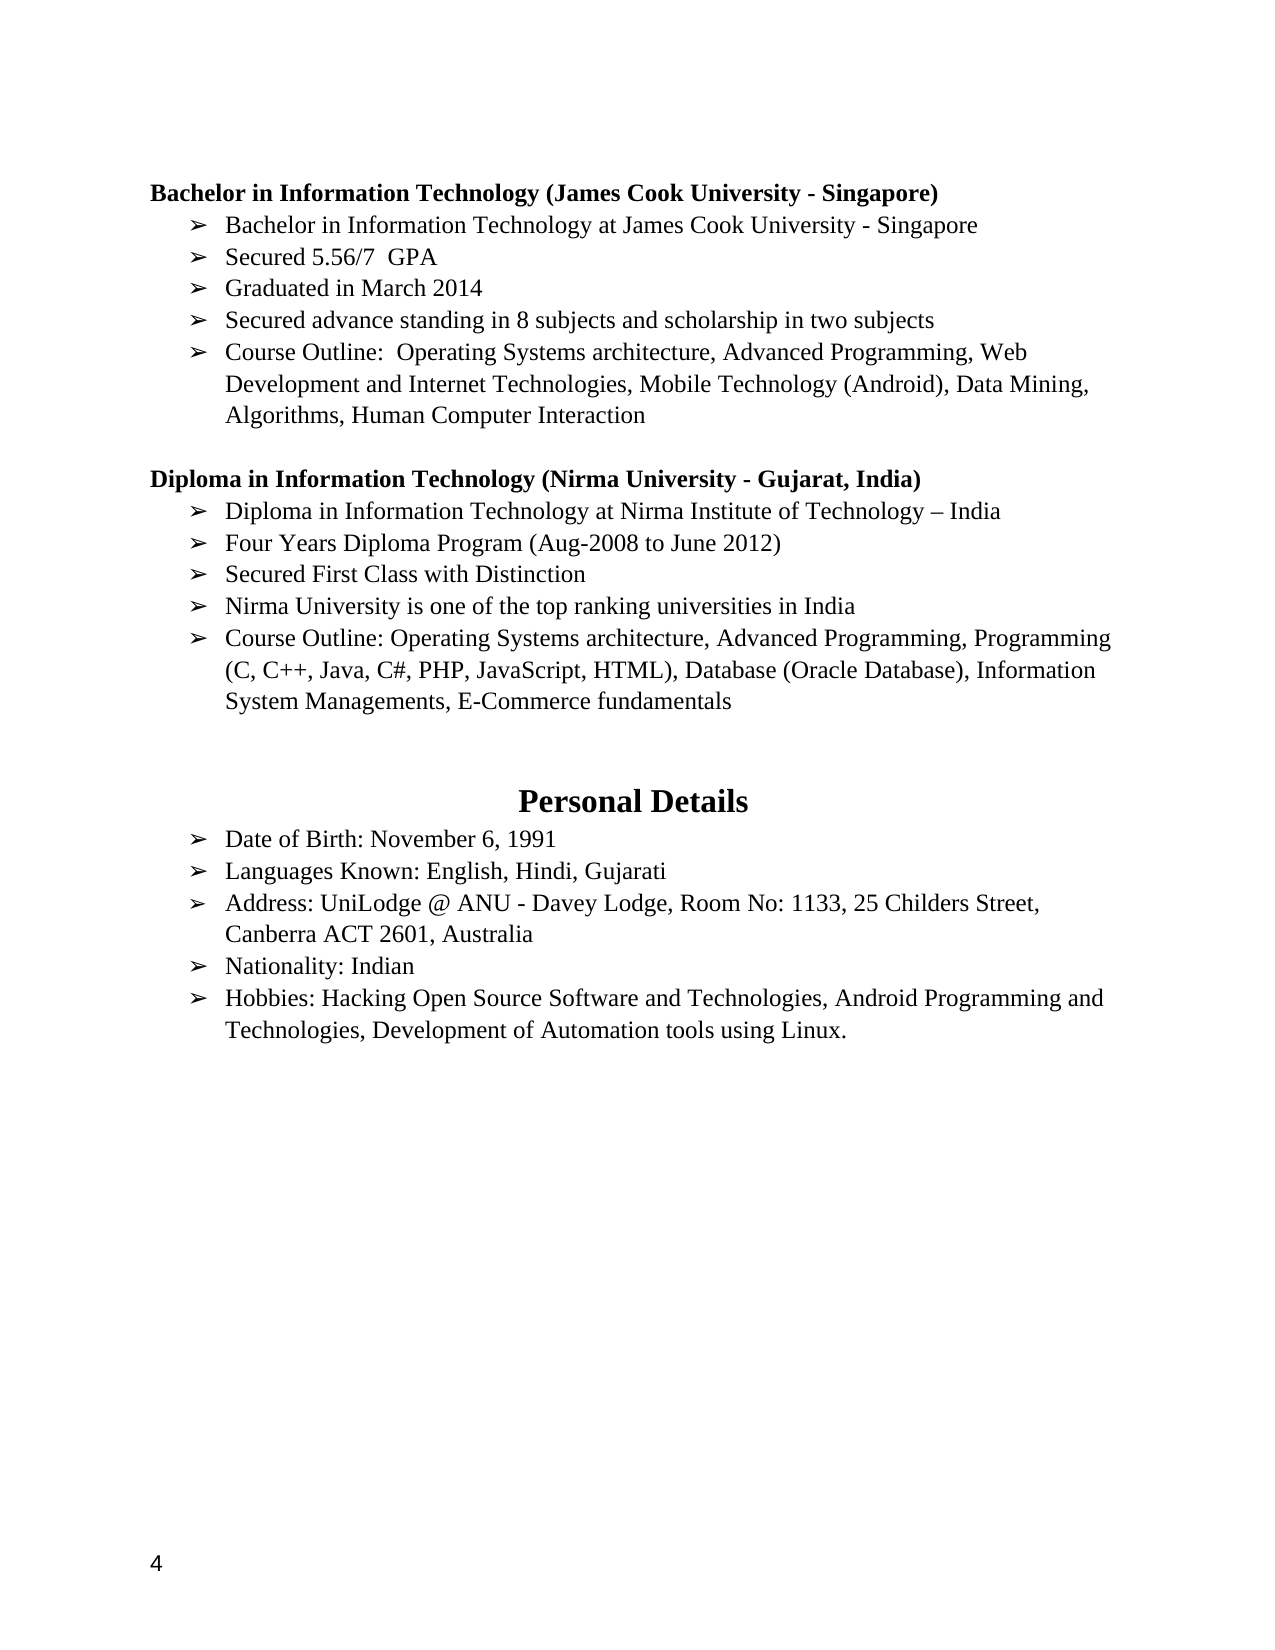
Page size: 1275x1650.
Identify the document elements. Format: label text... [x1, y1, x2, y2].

list Secured 5.56/7 GPA [187, 243, 1125, 270]
list Course Outline: Operating Systems architecture, Advanced Programming, Programming (C, C++, Java, C#, PHP, JavaScript, HTML), Database (Oracle Database), Information System Managements, E-Commerce fundamentals [187, 624, 1125, 715]
list Bachelor in Information Technology at James Cook University - Singapore [187, 211, 1125, 239]
list Four Years Diploma Program (Aug-2008 to June 2012) [187, 529, 1125, 556]
text Bachelor in Information Technology (James Cook University - Singapore) [150, 179, 1125, 207]
list Date of Birth: November 6, 1991 [187, 825, 1125, 853]
list Languages Known: English, Hindi, Gujarati [187, 857, 1125, 885]
text Personal Details [150, 783, 1125, 820]
list Nationality: Indian [187, 952, 1125, 980]
list Graduated in March 2014 [187, 274, 1125, 302]
list Secured First Class with Distinction [187, 560, 1125, 588]
list Nirma University is one of the top ranking universities in India [187, 592, 1125, 620]
list Course Outline: Operating Systems architecture, Advanced Programming, Web Development and Internet Technologies, Mobile Technology (Android), Data Mining, Algorithms, Human Computer Interaction [187, 338, 1125, 429]
list Address: UniLodge @ ANU - Davey Lodge, Room No: 1133, 25 Childers Street, Canberra ACT 2601, Australia [187, 889, 1125, 948]
list Secured advance standing in 8 subjects and scholarship in two subjects [187, 306, 1125, 334]
text Diploma in Information Technology (Nirma University - Gujarat, India) [150, 465, 1125, 493]
list Hobbies: Hacking Open Source Software and Technologies, Android Programming and Technologies, Development of Automation tools using Linux. [187, 984, 1125, 1043]
list Diploma in Information Technology at Nirma Institute of Technology – India [187, 497, 1125, 524]
